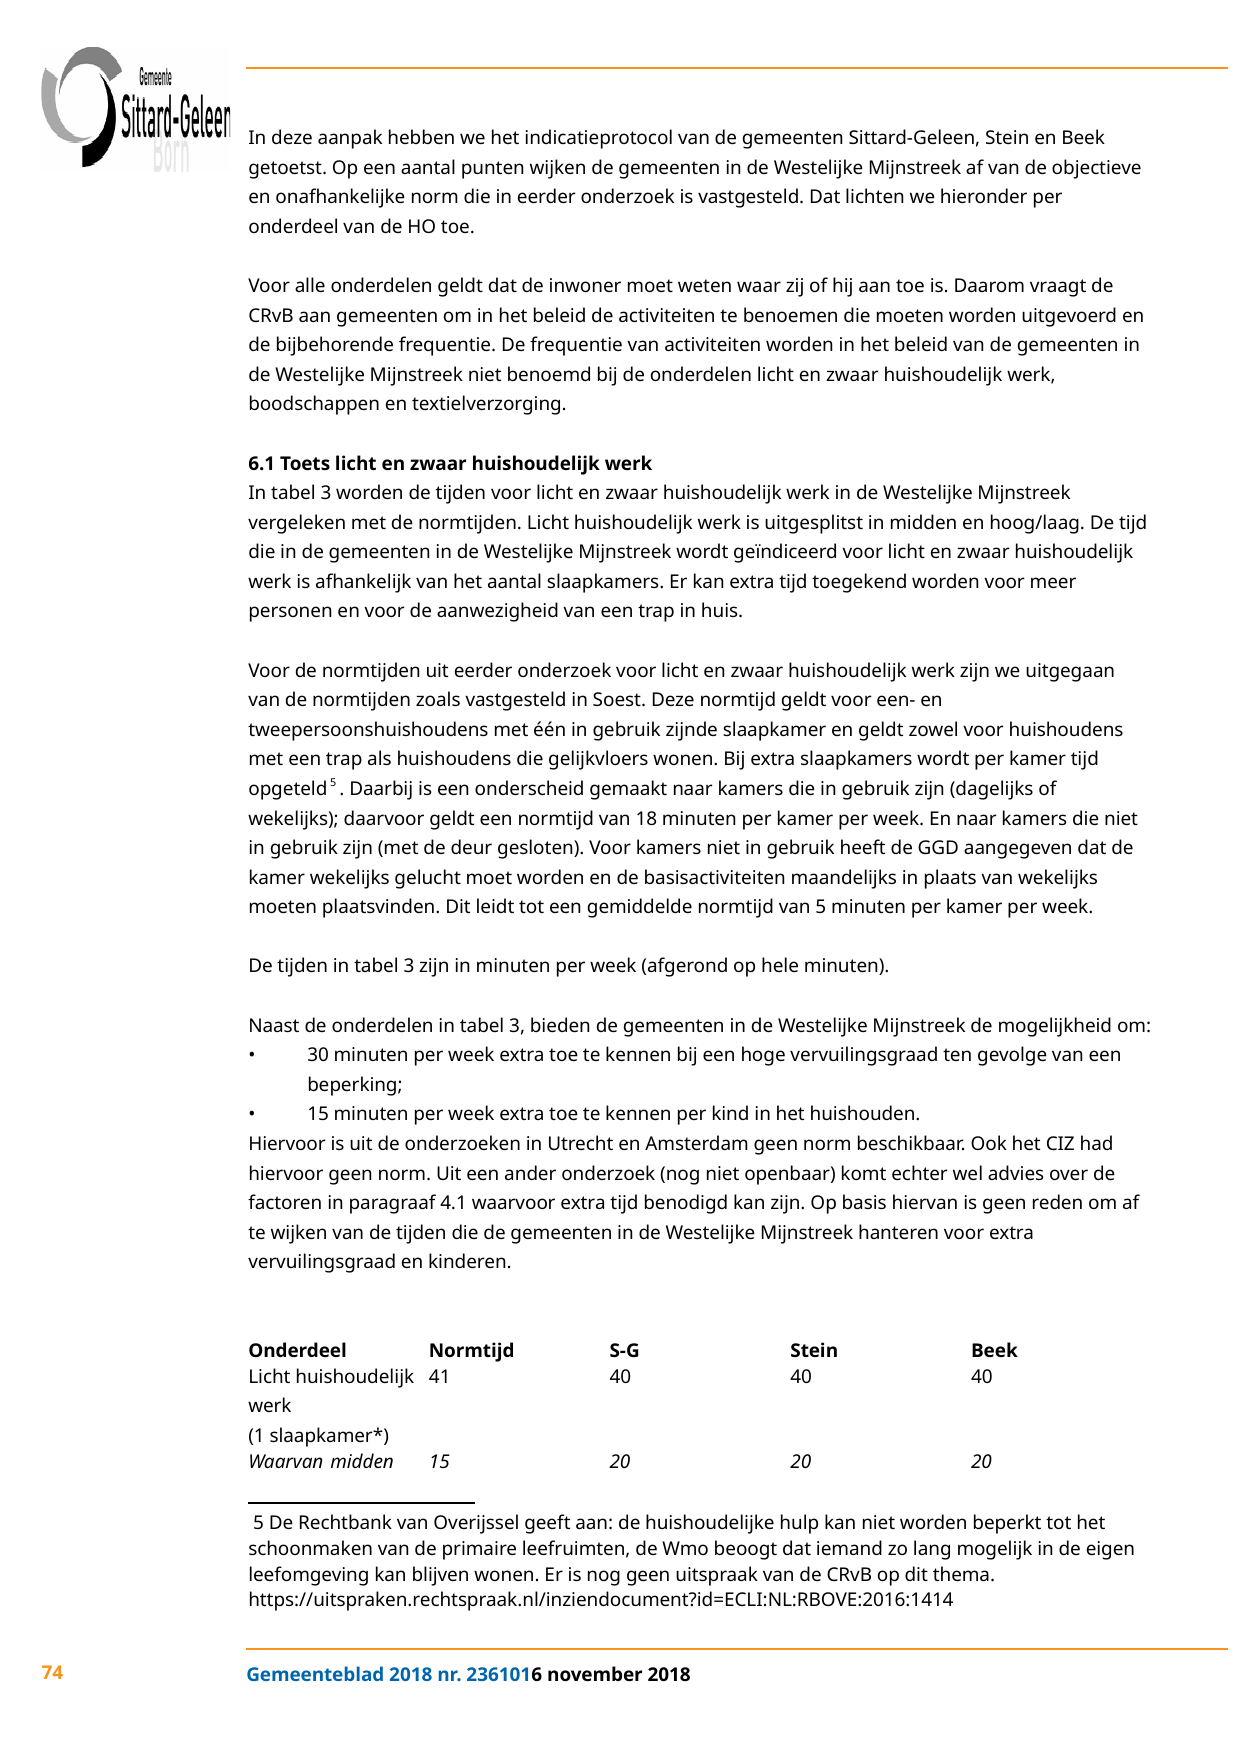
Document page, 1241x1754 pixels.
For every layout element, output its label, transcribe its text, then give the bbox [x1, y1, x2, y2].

list 30 minuten per week extra toe te kennen bij een hoge vervuilingsgraad ten gevolge van een beperking; [248, 1041, 1152, 1097]
table_header Normtijd [429, 1338, 609, 1363]
table_cell 20 [790, 1448, 971, 1474]
text Hiervoor is uit de onderzoeken in Utrecht en Amsterdam geen norm beschikbaar. Ook het CIZ had hiervoor geen norm. Uit een ander onderzoek (nog niet openbaar) komt echter wel advies over de factoren in paragraaf 4.1 waarvoor extra tijd benodigd kan zijn. Op basis hiervan is geen reden om af te wijken van de tijden die de gemeenten in de Westelijke Mijnstreek hanteren voor extra vervuilingsgraad en kinderen. [248, 1130, 1152, 1274]
picture [41, 47, 231, 172]
text 6.1 Toets licht en zwaar huishoudelijk werk [248, 450, 1152, 476]
text Voor alle onderdelen geldt dat de inwoner moet weten waar zij of hij aan toe is. Daarom vraagt de CRvB aan gemeenten om in het beleid de activiteiten te benoemen die moeten worden uitgevoerd en de bijbehorende frequentie. De frequentie van activiteiten worden in het beleid van de gemeenten in de Westelijke Mijnstreek niet benoemd bij de onderdelen licht en zwaar huishoudelijk werk, boodschappen en textielverzorging. [248, 272, 1152, 416]
text Naast de onderdelen in tabel 3, bieden de gemeenten in de Westelijke Mijnstreek de mogelijkheid om: [248, 1012, 1152, 1038]
table_cell 15 [429, 1448, 609, 1474]
text In deze aanpak hebben we het indicatieprotocol van de gemeenten Sittard-Geleen, Stein en Beek getoetst. Op een aantal punten wijken de gemeenten in de Westelijke Mijnstreek af van de objectieve en onafhankelijke norm die in eerder onderzoek is vastgesteld. Dat lichten we hieronder per onderdeel van de HO toe. [248, 124, 1152, 239]
table_header Beek [971, 1338, 1152, 1363]
table_cell 40 [790, 1363, 971, 1448]
text De Rechtbank van Overijssel geeft aan: de huishoudelijke hulp kan niet worden beperkt tot het schoonmaken van de primaire leefruimten, de Wmo beoogt dat iemand zo lang mogelijk in de eigen leefomgeving kan blijven wonen. Er is nog geen uitspraak van de CRvB op dit thema. https://uitspraken.rechtspraak.nl/inziendocument?id=ECLI:NL:RBOVE:2016:1414 [248, 1509, 1152, 1612]
table_cell Waarvan midden [248, 1448, 429, 1474]
table_header Onderdeel [248, 1338, 429, 1363]
text Voor de normtijden uit eerder onderzoek voor licht en zwaar huishoudelijk werk zijn we uitgegaan van de normtijden zoals vastgesteld in Soest. Deze normtijd geldt voor een- en tweepersoonshuishoudens met één in gebruik zijnde slaapkamer en geldt zowel voor huishoudens met een trap als huishoudens die gelijkvloers wonen. Bij extra slaapkamers wordt per kamer tijd opgeteld. Daarbij is een onderscheid gemaakt naar kamers die in gebruik zijn (dagelijks of wekelijks); daarvoor geldt een normtijd van 18 minuten per kamer per week. En naar kamers die niet in gebruik zijn (met de deur gesloten). Voor kamers niet in gebruik heeft de GGD aangegeven dat de kamer wekelijks gelucht moet worden en de basisactiviteiten maandelijks in plaats van wekelijks moeten plaatsvinden. Dit leidt tot een gemiddelde normtijd van 5 minuten per kamer per week. [248, 657, 1152, 919]
text In tabel 3 worden de tijden voor licht en zwaar huishoudelijk werk in de Westelijke Mijnstreek vergeleken met de normtijden. Licht huishoudelijk werk is uitgesplitst in midden en hoog/laag. De tijd die in de gemeenten in de Westelijke Mijnstreek wordt geïndiceerd voor licht en zwaar huishoudelijk werk is afhankelijk van het aantal slaapkamers. Er kan extra tijd toegekend worden voor meer personen en voor de aanwezigheid van een trap in huis. [248, 479, 1152, 623]
table_header S-G [609, 1338, 790, 1363]
table_cell Licht huishoudelijk werk (1 slaapkamer*) [248, 1363, 429, 1448]
list 15 minuten per week extra toe te kennen per kind in het huishouden. [248, 1101, 1152, 1126]
table_cell 20 [609, 1448, 790, 1474]
text De tijden in tabel 3 zijn in minuten per week (afgerond op hele minuten). [248, 953, 1152, 978]
table_cell 40 [971, 1363, 1152, 1448]
table_cell 40 [609, 1363, 790, 1448]
table_cell 20 [971, 1448, 1152, 1474]
table_header Stein [790, 1338, 971, 1363]
table_cell 41 [429, 1363, 609, 1448]
